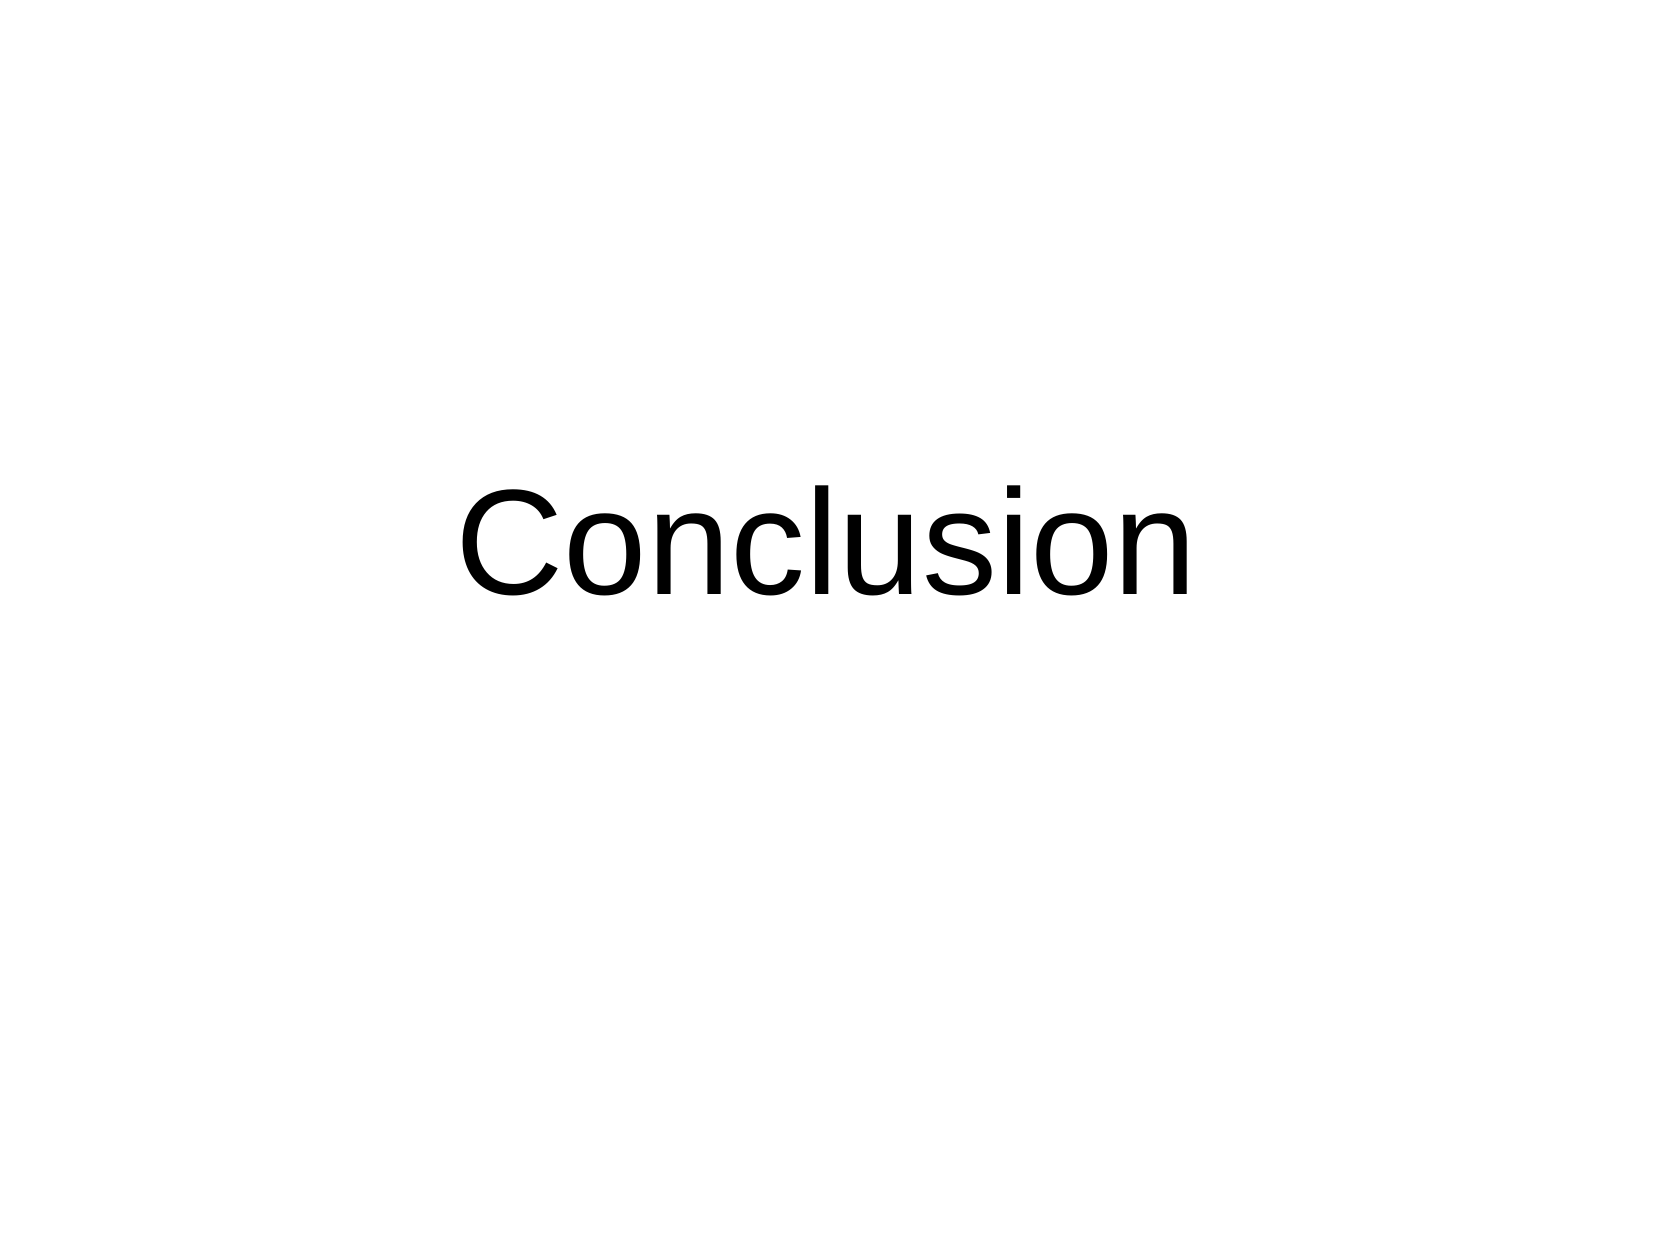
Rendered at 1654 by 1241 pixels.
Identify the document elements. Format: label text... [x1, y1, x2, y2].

title Conclusion [82, 446, 1571, 639]
